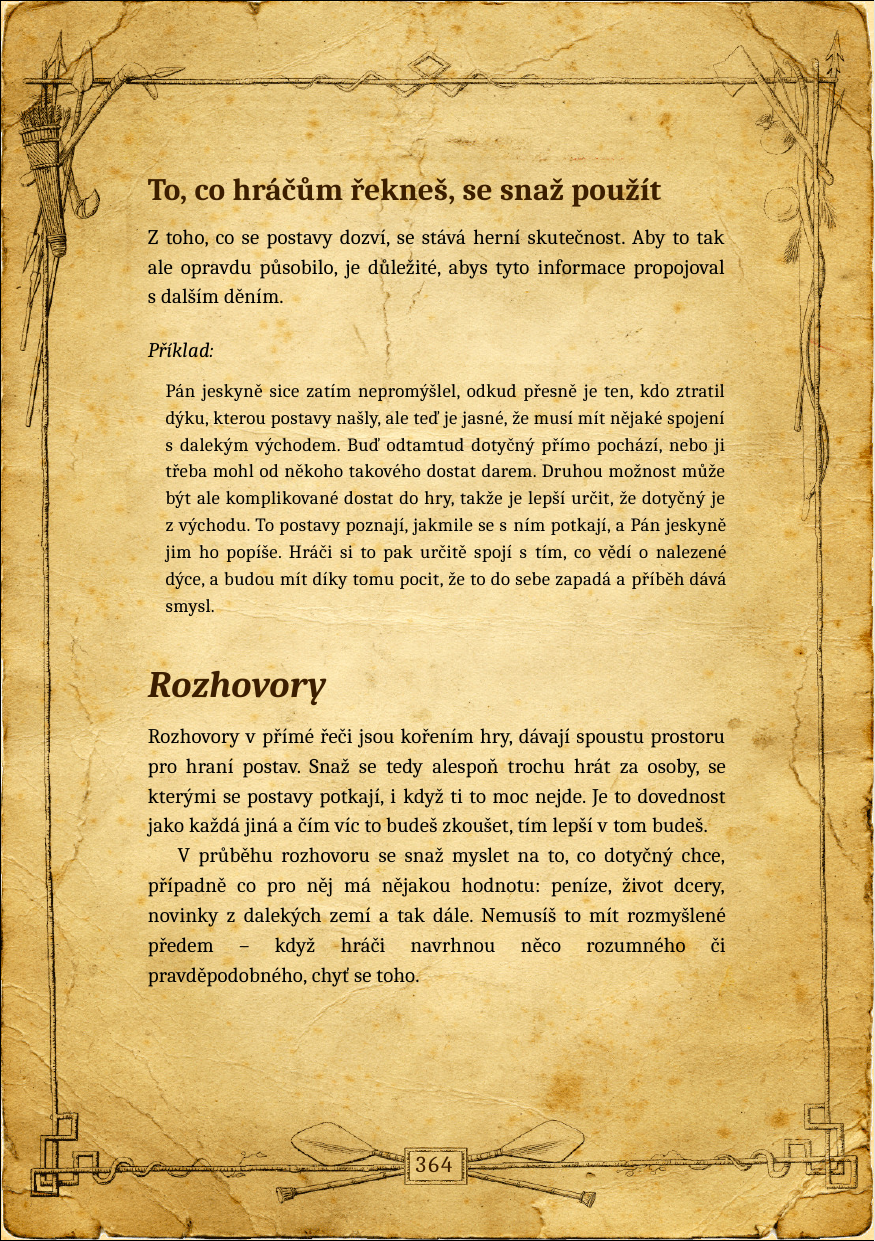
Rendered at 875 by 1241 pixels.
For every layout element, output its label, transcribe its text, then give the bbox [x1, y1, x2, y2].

text Příklad: [148, 339, 726, 363]
subtitle Rozhovory [148, 664, 726, 707]
text Pán jeskyně sice zatím nepromýšlel, odkud přesně je ten, kdo ztratil dýku, kterou postavy našly, ale teď je jasné, že musí mít nějaké spojení s⁠ dalekým východem. Buď odtamtud dotyčný přímo pochází, nebo ji třeba mohl od někoho takového dostat darem. Druhou možnost může být ale komplikované dostat do hry, takže je lepší určit, že dotyčný je z⁠ východu. To postavy poznají, jakmile se s⁠ ním potkají, a⁠ Pán jeskyně jim ho popíše. Hráči si to pak určitě spojí s⁠ tím, co vědí o⁠ nalezené dýce, a⁠ budou mít díky tomu pocit, že to do sebe zapadá a⁠ příběh dává smysl. [165, 380, 726, 617]
subtitle To, co hráčům řekneš, se snaž použít [148, 172, 726, 208]
picture [1, 1, 874, 1240]
text Rozhovory v⁠ přímé řeči jsou kořením hry, dávají spoustu prostoru pro hraní postav. Snaž se tedy alespoň trochu hrát za osoby, se kterými se postavy potkají, i⁠ když ti to moc nejde. Je to dovednost jako každá jiná a⁠ čím víc to budeš zkoušet, tím lepší v⁠ tom budeš. V⁠ průběhu rozhovoru se snaž myslet na to, co dotyčný chce, případně co pro něj má nějakou hodnotu: peníze, život dcery, novinky z⁠ dalekých zemí a⁠ tak dále. Nemusíš to mít rozmyšlené předem – když hráči navrhnou něco rozumného či pravděpodobného, chyť se toho. [148, 724, 726, 988]
text Z⁠ toho, co se postavy dozví, se stává herní skutečnost. Aby to tak ale opravdu působilo, je důležité, abys tyto informace propojoval s⁠ dalším děním. [148, 225, 726, 309]
